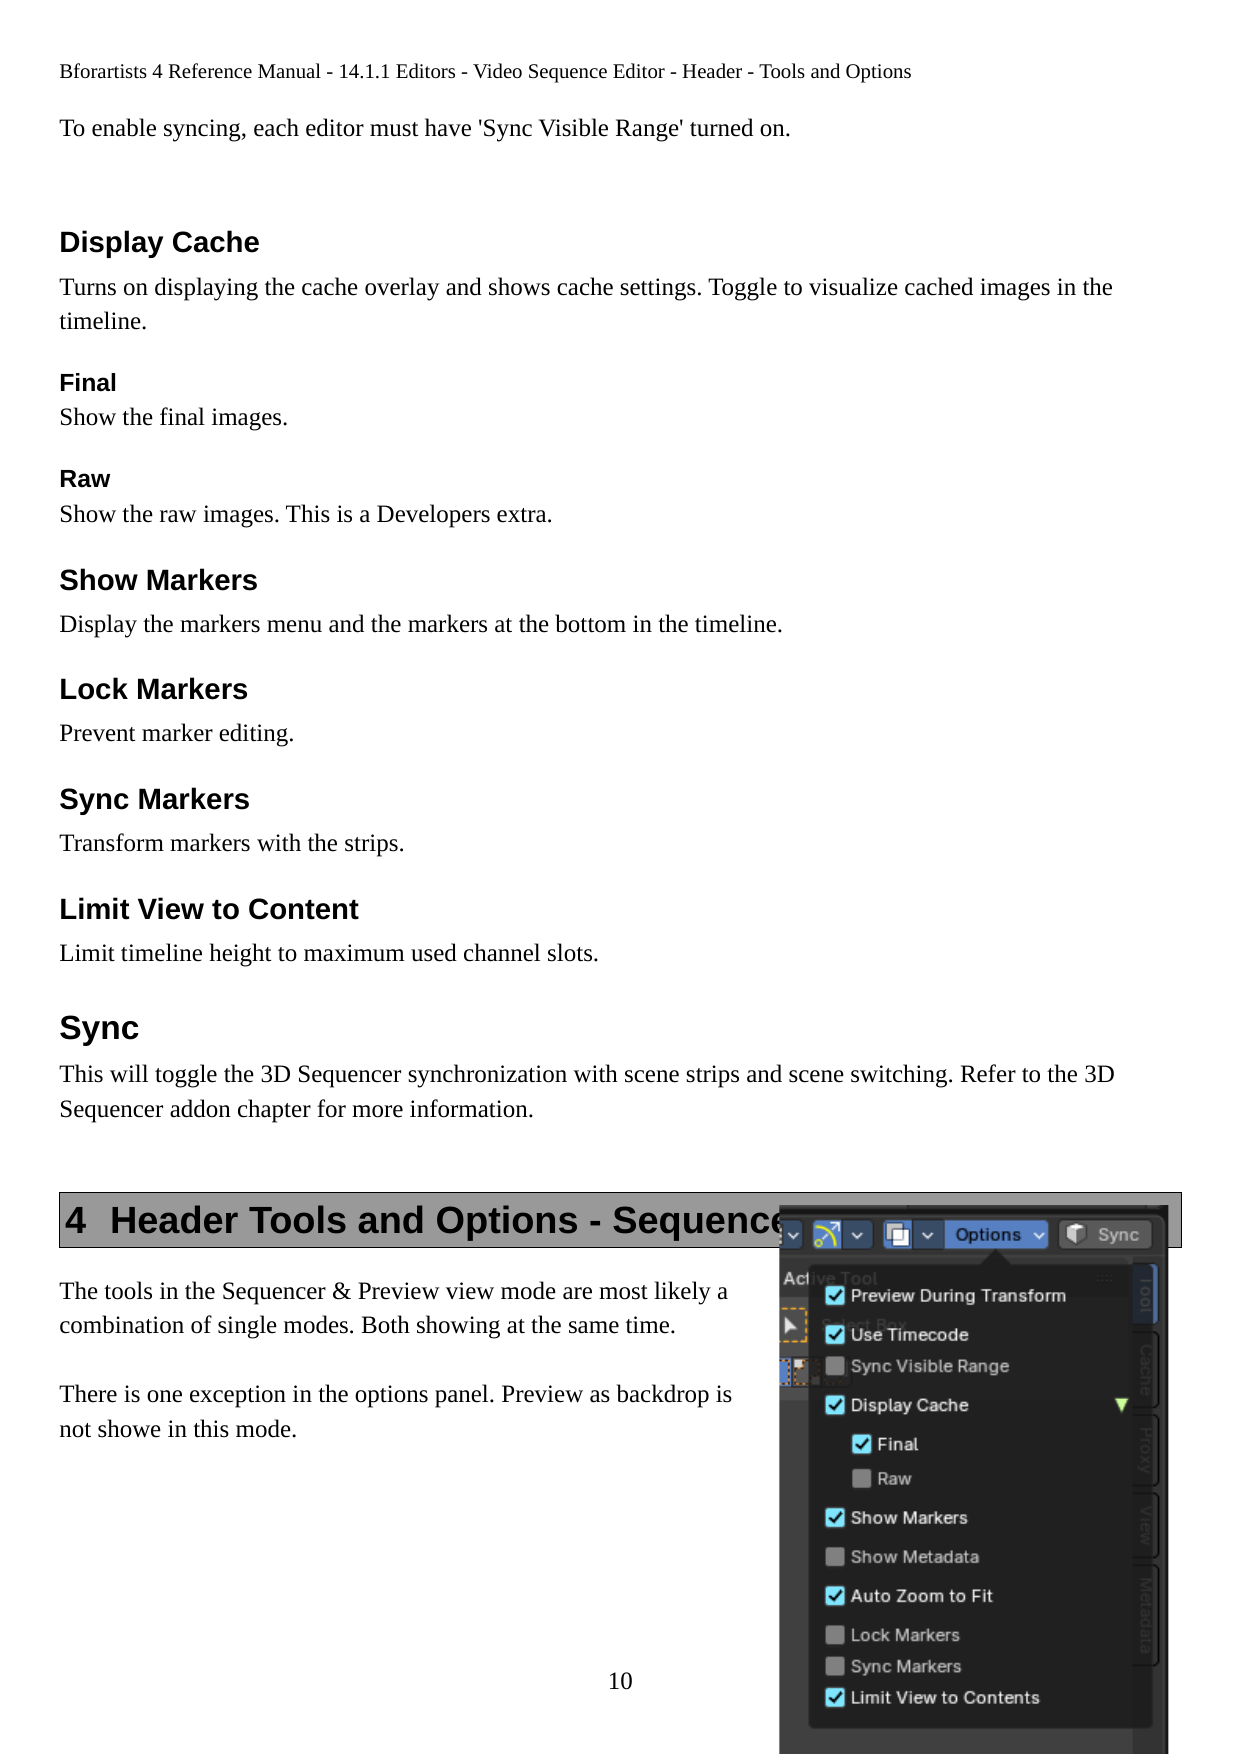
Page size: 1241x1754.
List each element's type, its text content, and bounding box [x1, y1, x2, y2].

subtitle Sync Markers [59, 782, 1181, 816]
subtitle Lock Markers [59, 672, 1181, 706]
subtitle Display Cache [59, 225, 1181, 259]
text Transform markers with the strips. [59, 828, 1181, 857]
text Display the markers menu and the markers at the bottom in the timeline. [59, 609, 1181, 637]
subtitle Raw [59, 464, 1181, 492]
subtitle Final [59, 368, 1181, 396]
text The tools in the Sequencer & Preview view mode are most likely a combination of single modes. Both showing at the same time. There is one exception in the options panel. Preview as backdrop is not showe in this mode. [59, 1276, 779, 1443]
text Show the final images. [59, 402, 1181, 431]
text Prevent marker editing. [59, 718, 1181, 747]
subtitle Show Markers [59, 562, 1181, 596]
text This will toggle the 3D Sequencer synchronization with scene strips and scene switching. Refer to the 3D Sequencer addon chapter for more information. [59, 1059, 1181, 1123]
subtitle Limit View to Content [59, 892, 1181, 926]
text Show the raw images. This is a Developers extra. [59, 499, 1181, 527]
table_header Header Tools and Options - Sequencer & Preview view [60, 1193, 1181, 1247]
subtitle Sync [59, 1008, 1181, 1047]
text Turns on displaying the cache overlay and shows cache settings. Toggle to visualize cached images in the timeline. [59, 272, 1181, 335]
picture [779, 1205, 1169, 1754]
text To enable syncing, each editor must have 'Sync Visible Range' turned on. [59, 113, 1181, 141]
text Limit timeline height to maximum used channel slots. [59, 938, 1181, 967]
